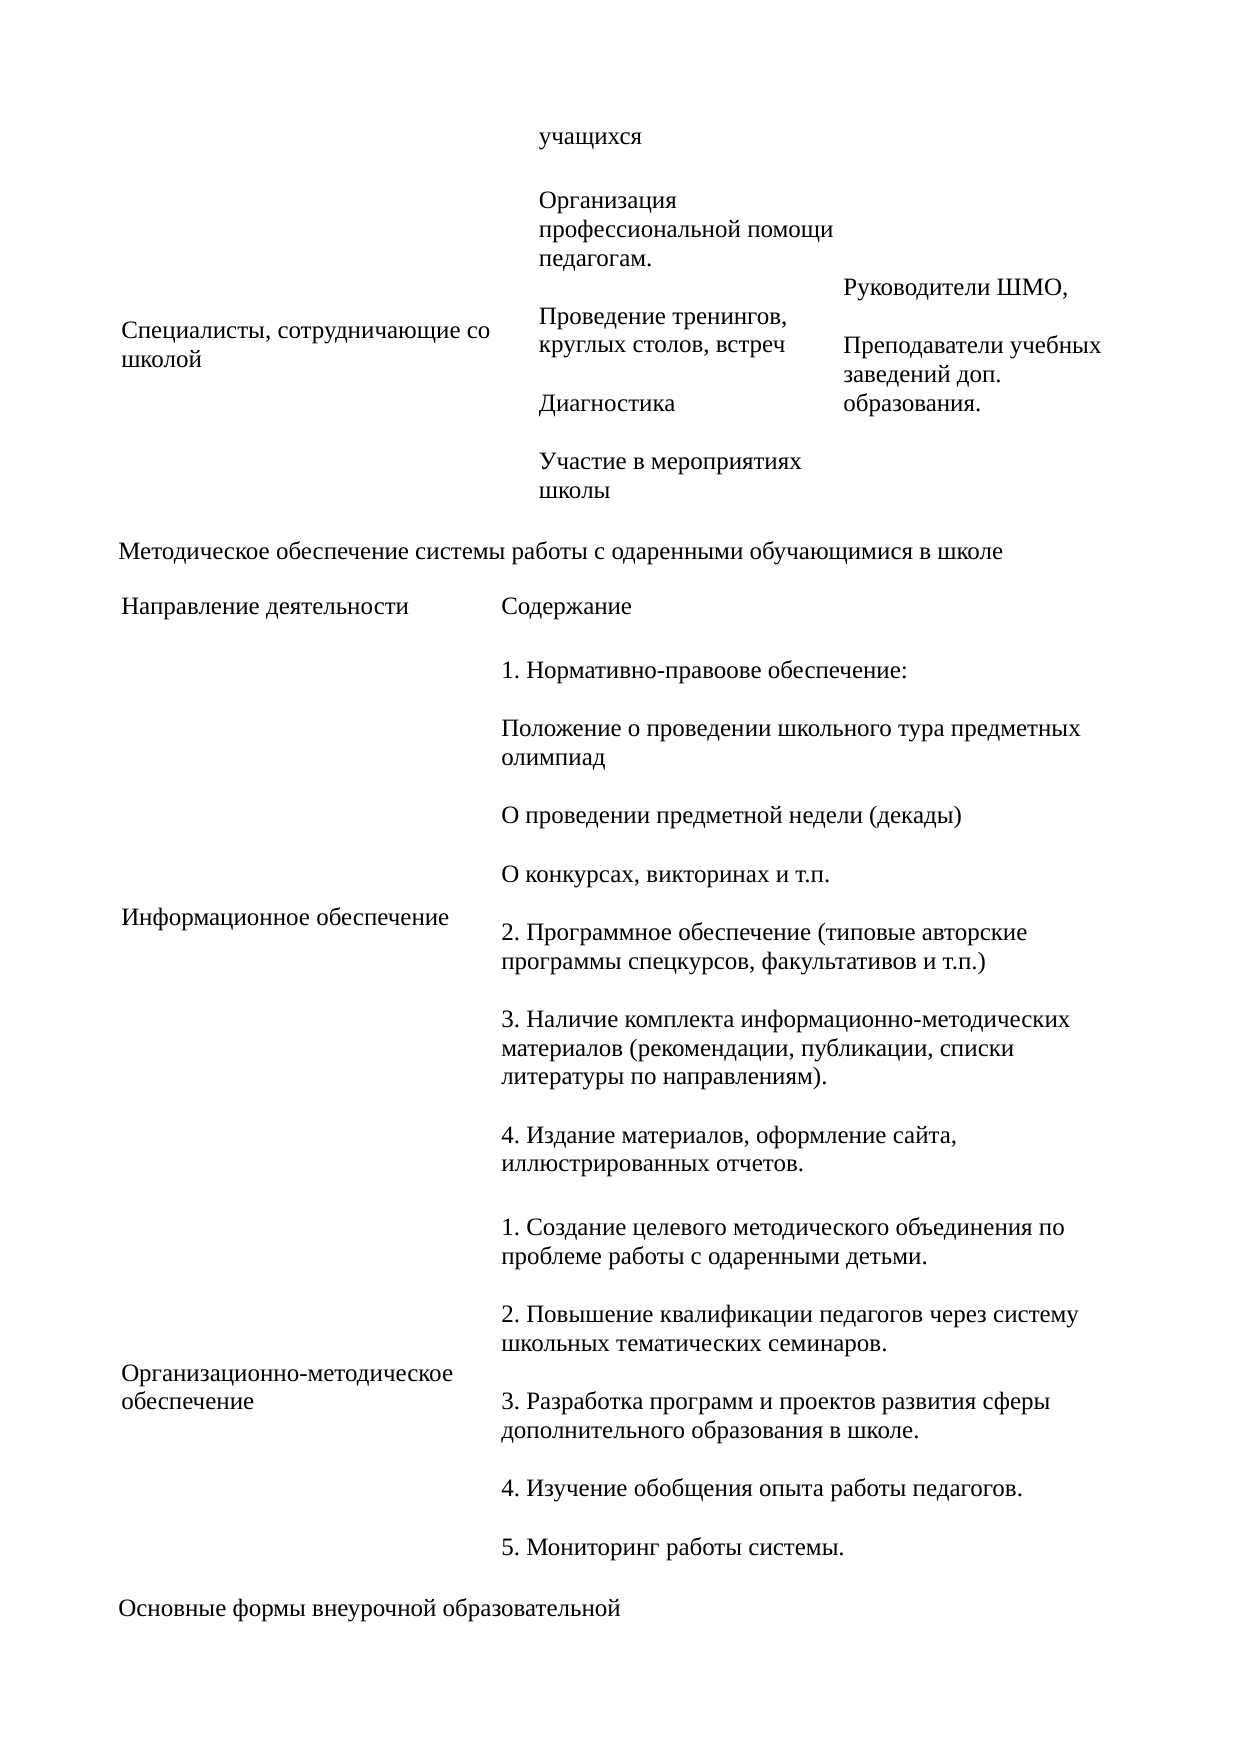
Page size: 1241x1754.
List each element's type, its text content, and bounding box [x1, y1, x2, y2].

table_cell Руководители ШМО, Преподаватели учебных заведений доп. образования. [840, 182, 1122, 536]
table_cell 1. Создание целевого методического объединения по проблеме работы с одаренными детьми. 2. Повышение квалификации педагогов через систему школьных тематических семинаров. 3. Разработка программ и проектов развития сферы дополнительного образования в школе. 4. Изучение обобщения опыта работы педагогов. 5. Мониторинг работы системы. [498, 1210, 1122, 1593]
table_cell Информационное обеспечение [118, 653, 498, 1209]
table_cell Организационно-методическое обеспечение [118, 1210, 498, 1593]
table_cell учащихся [536, 118, 840, 182]
text Методическое обеспечение системы работы с одаренными обучающимися в школе [118, 536, 1122, 565]
table_cell [118, 118, 536, 182]
text Основные формы внеурочной образовательной [118, 1593, 1122, 1622]
table_header Содержание [498, 588, 1122, 652]
table_cell Организация профессиональной помощи педагогам. Проведение тренингов, круглых столов, встреч Диагностика Участие в мероприятиях школы [536, 182, 840, 536]
table_cell [840, 118, 1122, 182]
table_cell Специалисты, сотрудничающие со школой [118, 182, 536, 536]
table_header Направление деятельности [118, 588, 498, 652]
table_cell 1. Нормативно-правоове обеспечение: Положение о проведении школьного тура предметных олимпиад О проведении предметной недели (декады) О конкурсах, викторинах и т.п. 2. Программное обеспечение (типовые авторские программы спецкурсов, факультативов и т.п.) 3. Наличие комплекта информационно-методических материалов (рекомендации, публикации, списки литературы по направлениям). 4. Издание материалов, оформление сайта, иллюстрированных отчетов. [498, 653, 1122, 1209]
